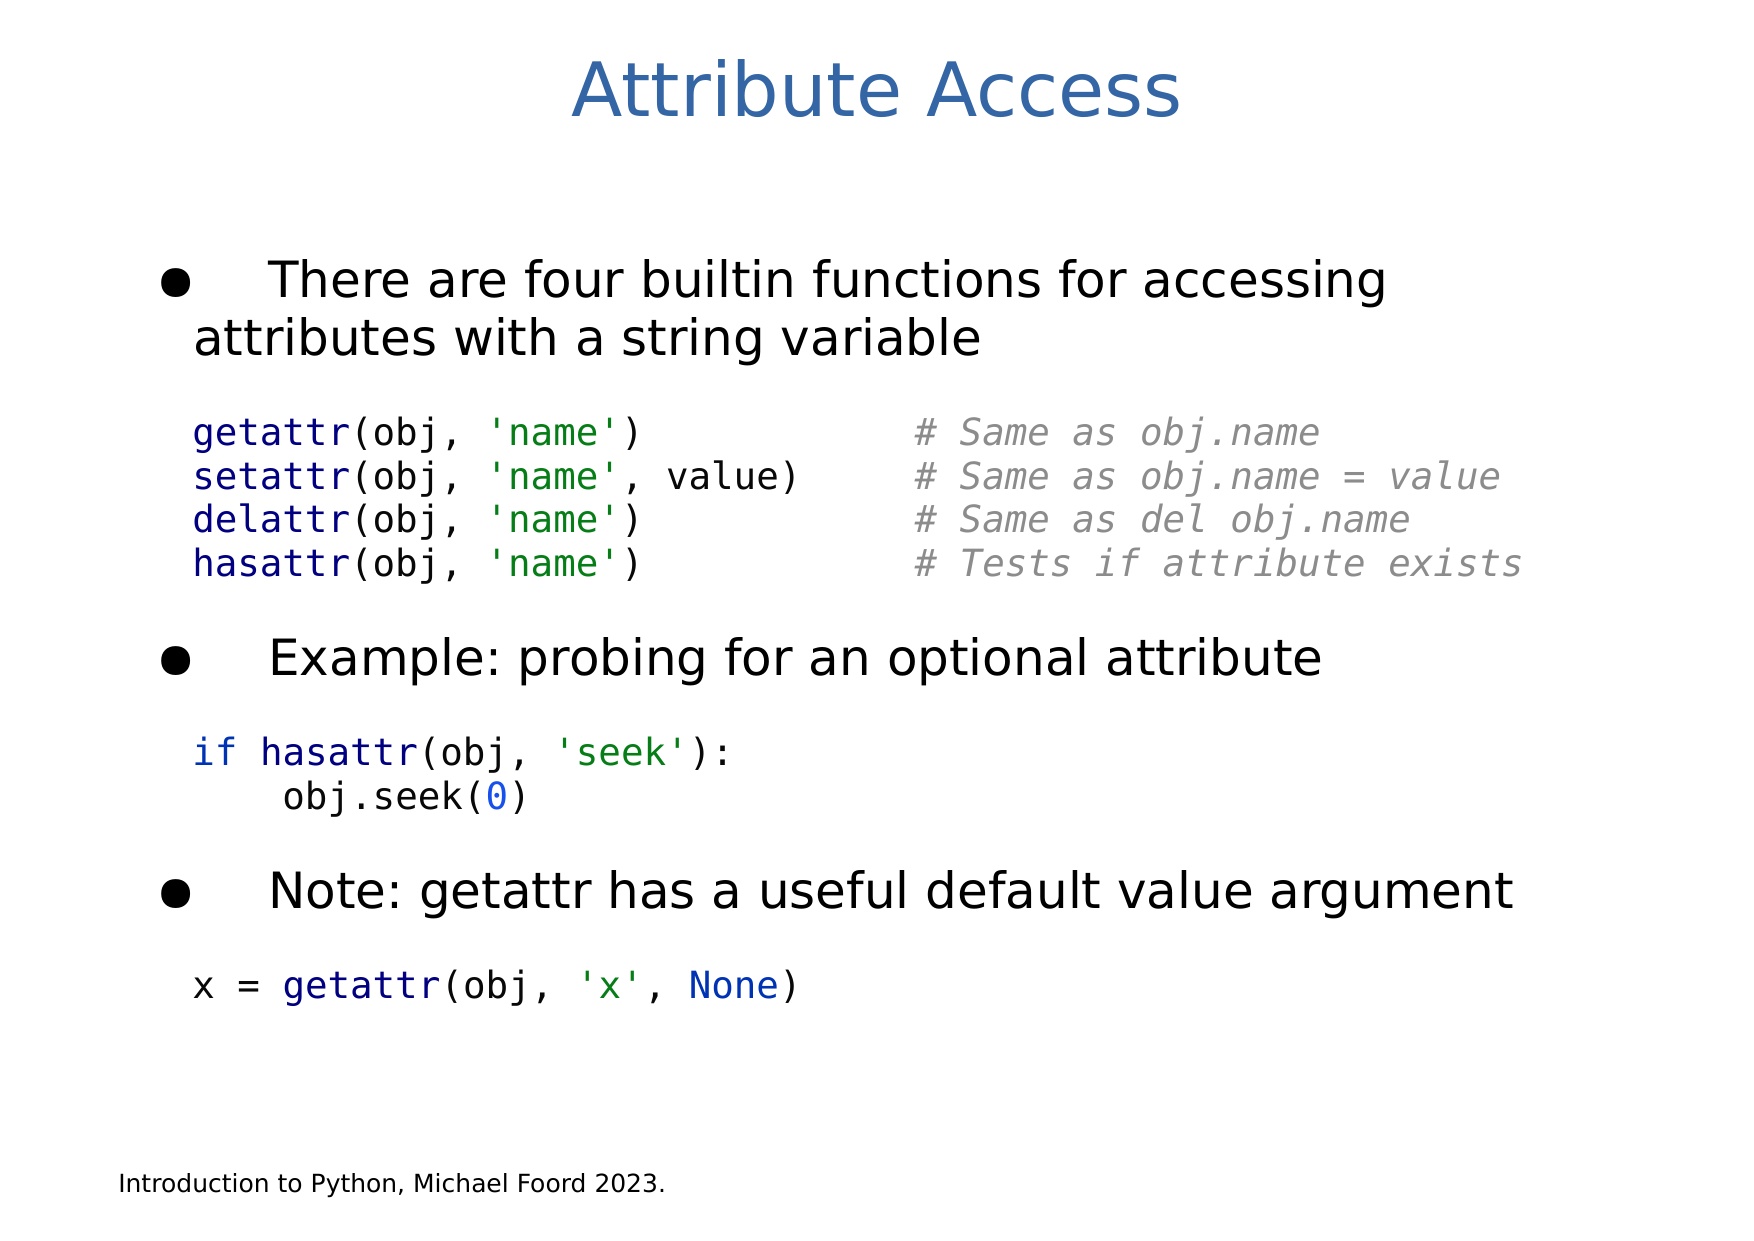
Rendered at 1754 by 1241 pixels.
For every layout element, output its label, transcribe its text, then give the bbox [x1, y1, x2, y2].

subtitle Attribute Access [118, 47, 1636, 134]
text x = getattr(obj, 'x', None) [192, 964, 1636, 1007]
list Note: getattr has a useful default value argument [156, 862, 1636, 920]
list There are four builtin functions for accessing attributes with a string variable [156, 251, 1636, 367]
list Example: probing for an optional attribute [156, 629, 1636, 687]
text if hasattr(obj, 'seek'): obj.seek(0) [192, 731, 1636, 862]
text getattr(obj, 'name') # Same as obj.name setattr(obj, 'name', value) # Same as obj.name = value delattr(obj, 'name') # Same as del obj.name hasattr(obj, 'name') # Tests if attribute exists [192, 411, 1636, 629]
